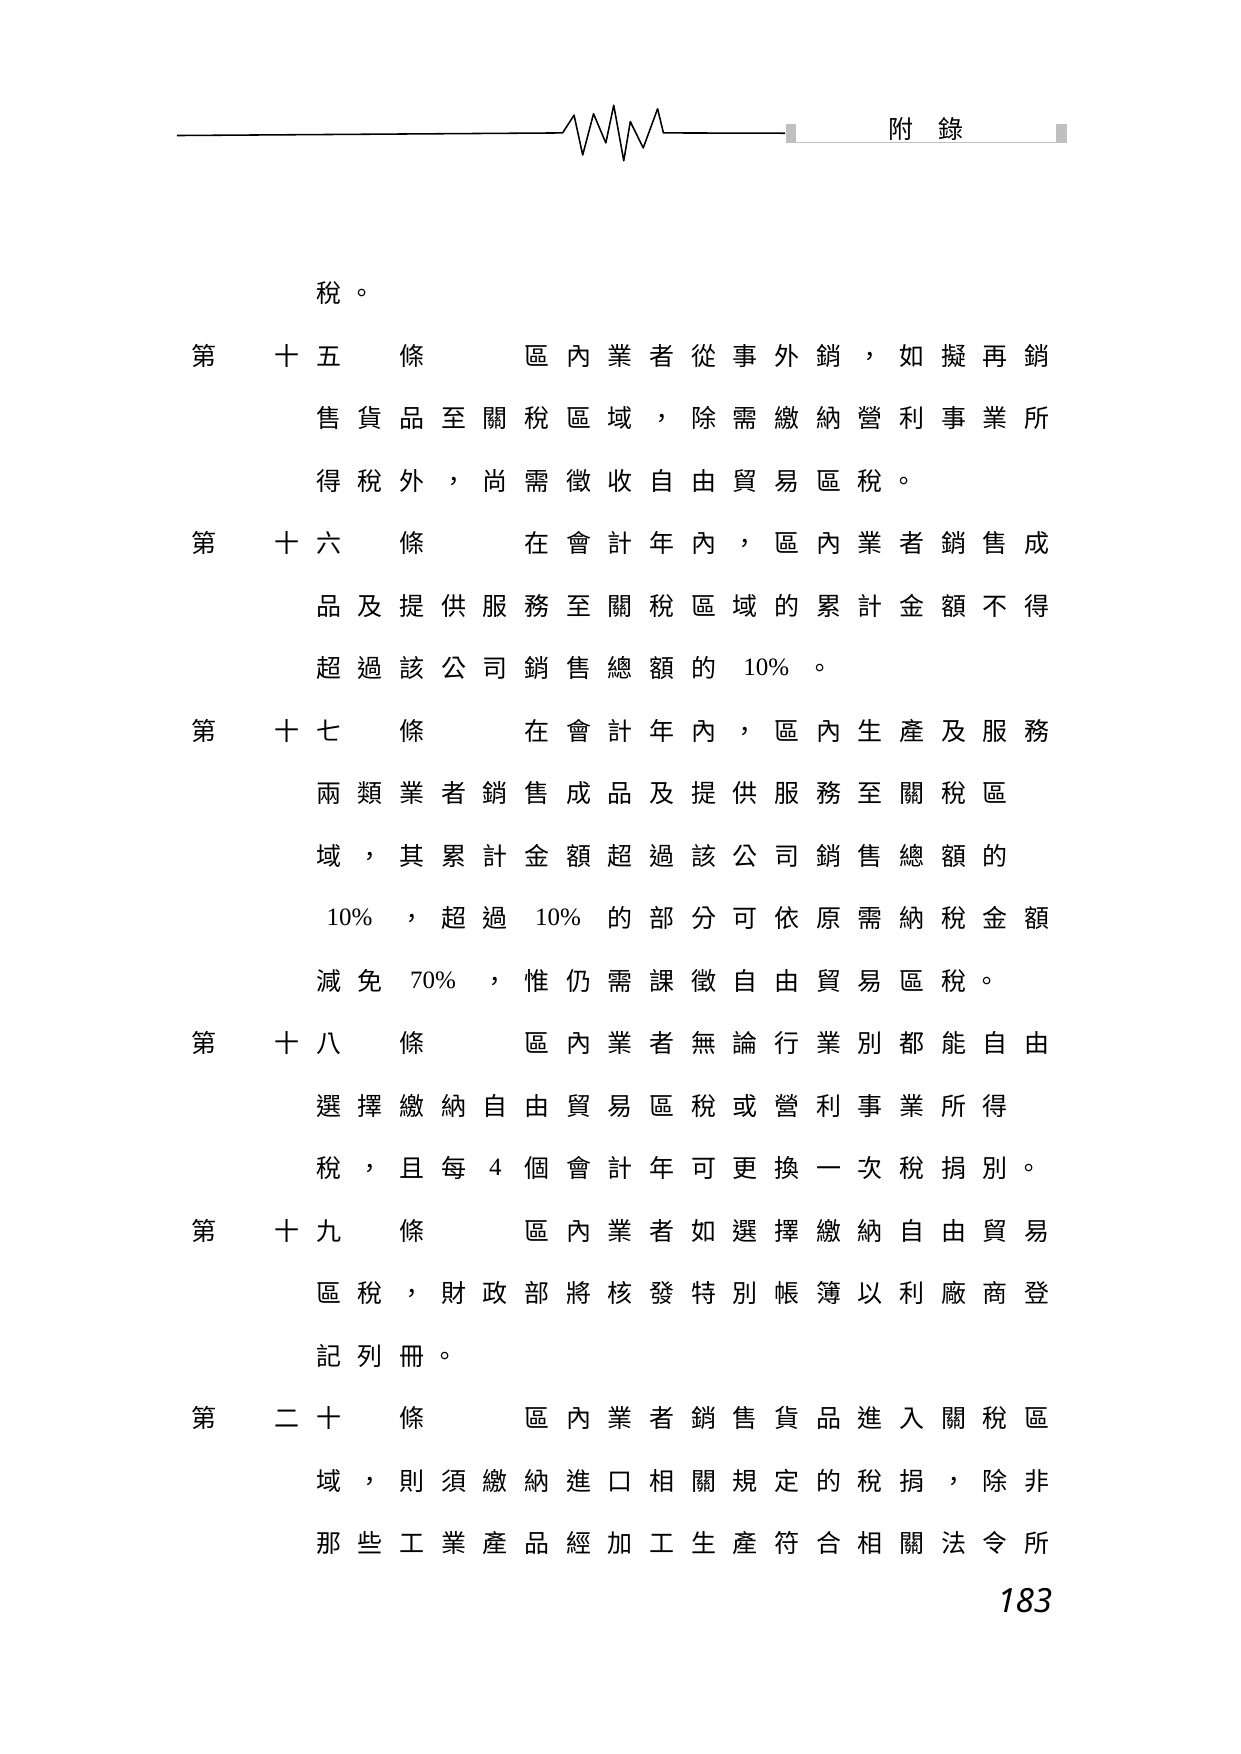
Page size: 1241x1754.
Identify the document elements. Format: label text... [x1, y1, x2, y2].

text 第 十六 條 在會計年內，區內業者銷售成品及提供服務至關稅區域的累計金額不得超過該公司銷售總額的10%。 [183, 500, 1058, 688]
text 第 十九 條 區內業者如選擇繳納自由貿易區稅，財政部將核發特別帳簿以利廠商登記列冊。 [183, 1188, 1058, 1375]
text 第 十八 條 區內業者無論行業別都能自由選擇繳納自由貿易區稅或營利事業所得稅，且每4個會計年可更換一次稅捐別。 [183, 1000, 1058, 1188]
text 稅。 [183, 250, 1058, 313]
text 第 十七 條 在會計年內，區內生產及服務兩類業者銷售成品及提供服務至關稅區域，其累計金額超過該公司銷售總額的10%，超過10%的部分可依原需納稅金額減免70%，惟仍需課徵自由貿易區稅。 [183, 688, 1058, 1000]
text 第 十五 條 區內業者從事外銷，如擬再銷售貨品至關稅區域，除需繳納營利事業所得稅外，尚需徵收自由貿易區稅。 [183, 313, 1058, 500]
text 第 二十 條 區內業者銷售貨品進入關稅區域，則須繳納進口相關規定的稅捐，除非那些工業產品經加工生產符合相關法令所 [183, 1375, 1058, 1563]
